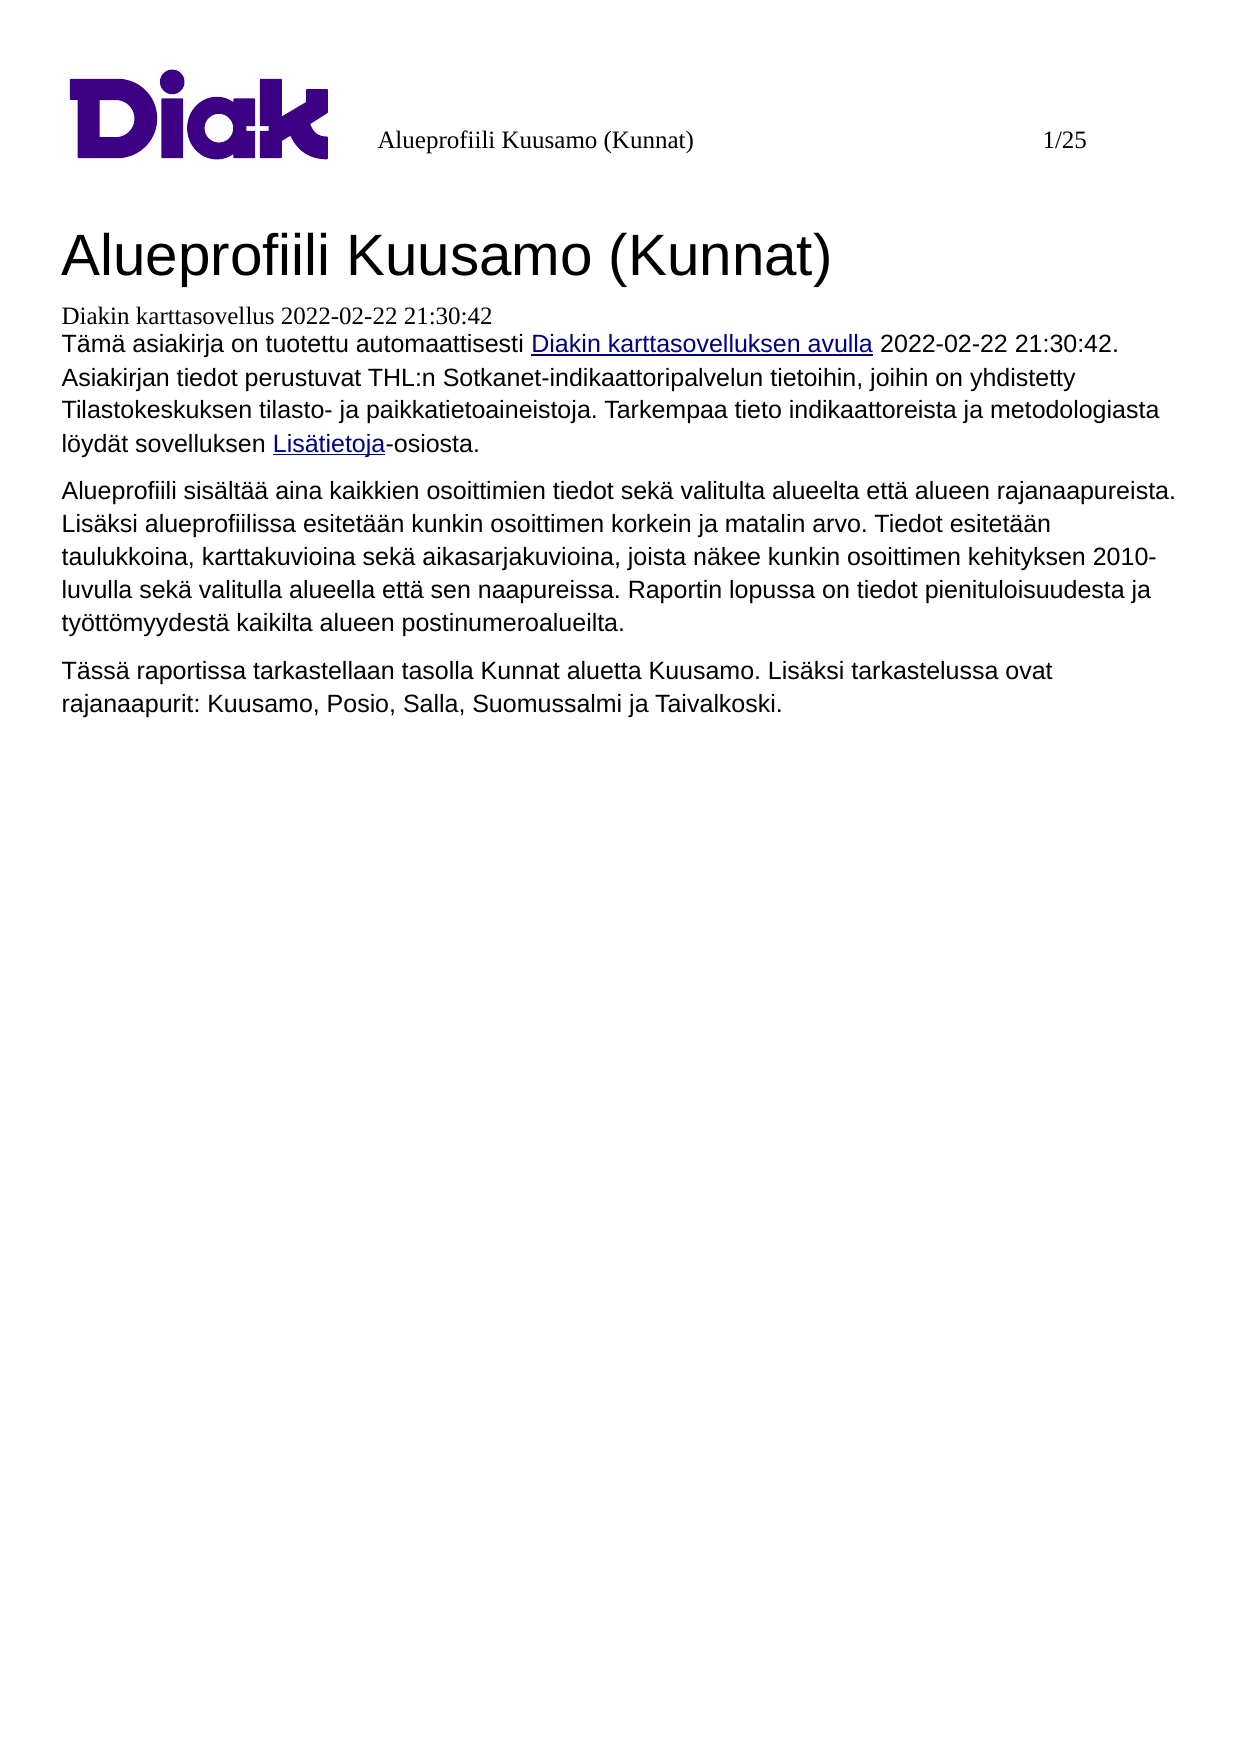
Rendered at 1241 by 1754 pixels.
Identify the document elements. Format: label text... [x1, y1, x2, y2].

text Tässä raportissa tarkastellaan tasolla Kunnat aluetta Kuusamo. Lisäksi tarkastelussa ovat rajanaapurit: Kuusamo, Posio, Salla, Suomussalmi ja Taivalkoski. [61, 656, 1179, 718]
text Alueprofiili sisältää aina kaikkien osoittimien tiedot sekä valitulta alueelta että alueen rajanaapureista. Lisäksi alueprofiilissa esitetään kunkin osoittimen korkein ja matalin arvo. Tiedot esitetään taulukkoina, karttakuvioina sekä aikasarjakuvioina, joista näkee kunkin osoittimen kehityksen 2010-luvulla sekä valitulla alueella että sen naapureissa. Raportin lopussa on tiedot pienituloisuudesta ja työttömyydestä kaikilta alueen postinumeroalueilta. [61, 476, 1179, 637]
text Diakin karttasovellus 2022-02-22 21:30:42 [61, 301, 1179, 329]
text Tämä asiakirja on tuotettu automaattisesti Diakin karttasovelluksen avulla 2022-02-22 21:30:42. Asiakirjan tiedot perustuvat THL:n Sotkanet-indikaattoripalvelun tietoihin, joihin on yhdistetty Tilastokeskuksen tilasto- ja paikkatietoaineistoja. Tarkempaa tieto indikaattoreista ja metodologiasta löydät sovelluksen Lisätietoja-osiosta. [61, 329, 1179, 457]
title Alueprofiili Kuusamo (Kunnat) [61, 221, 1179, 288]
